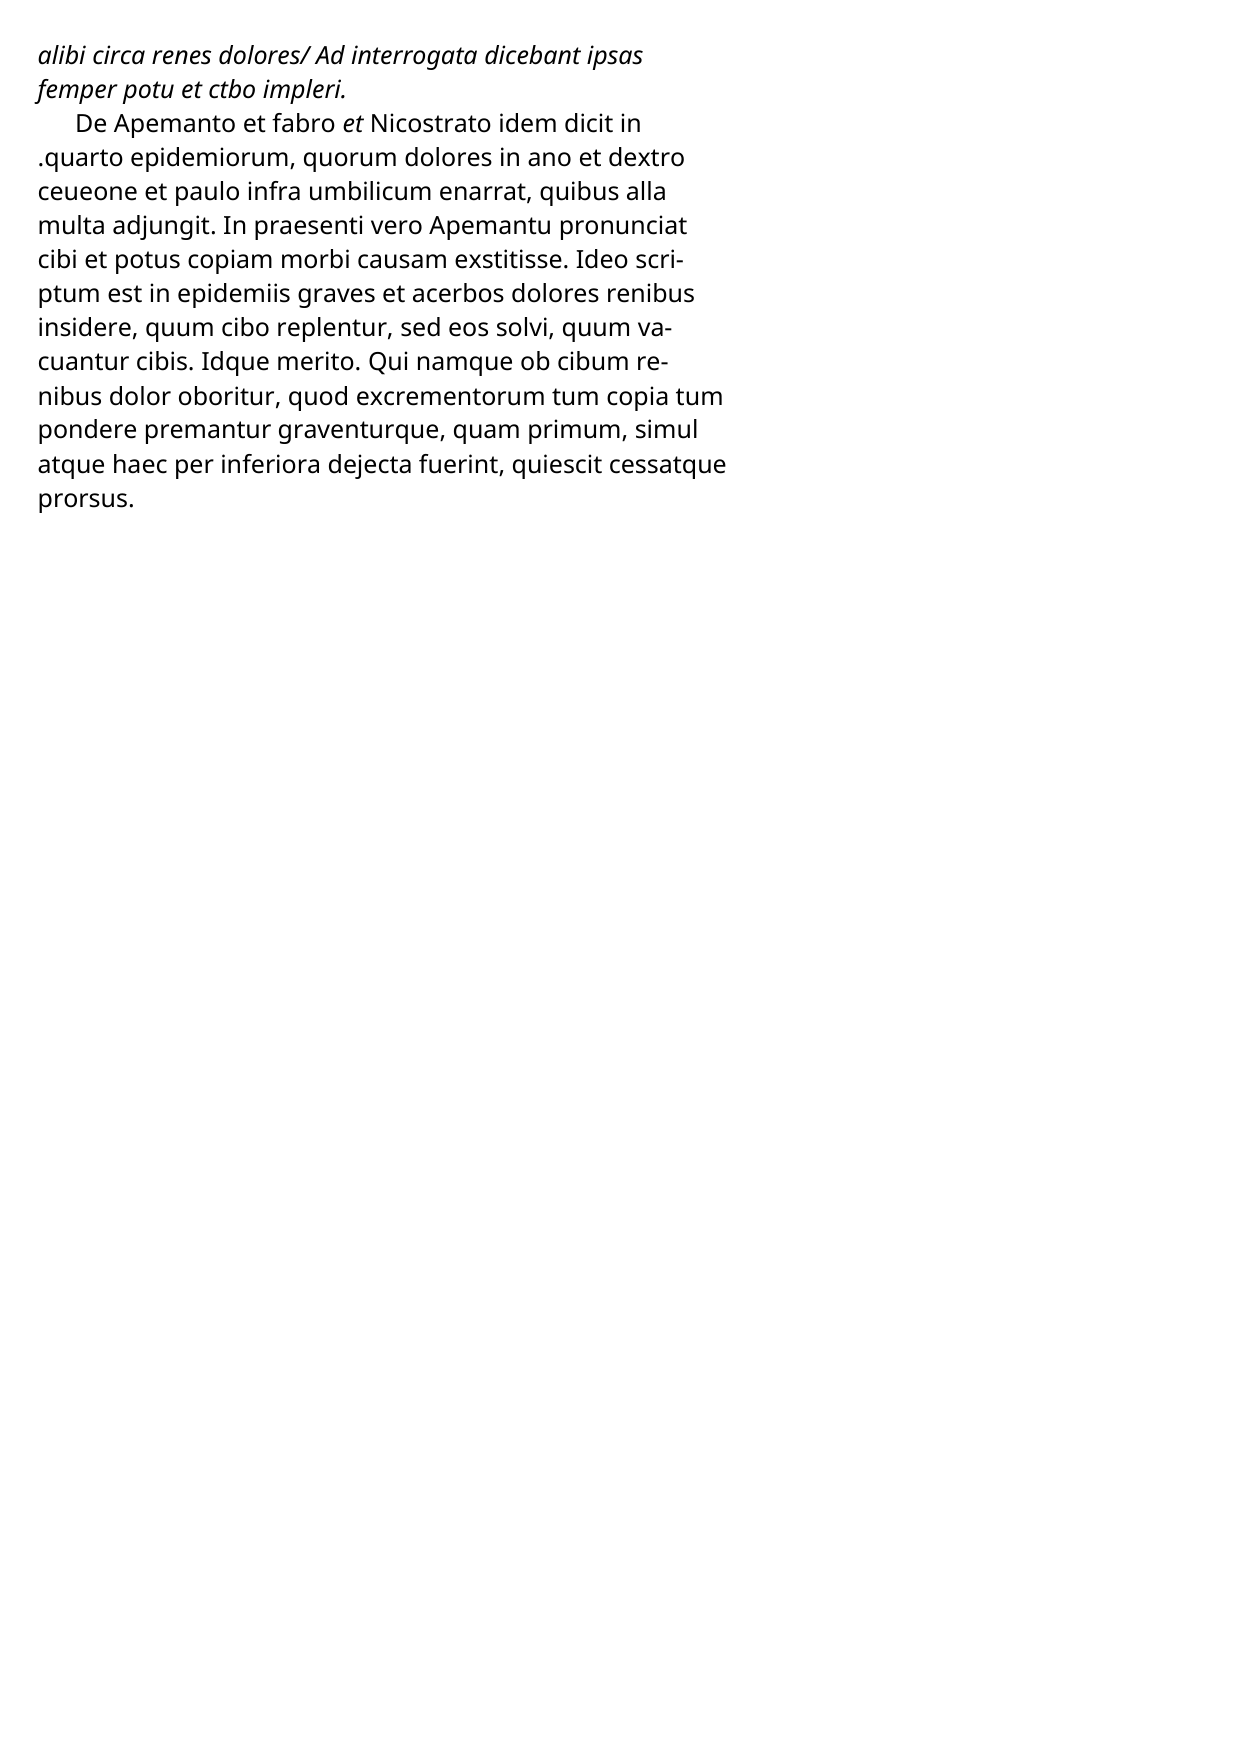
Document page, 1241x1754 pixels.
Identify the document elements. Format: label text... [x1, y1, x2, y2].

text alibi circa renes dolores/ Ad interrogata dicebant ipsas femper potu et ctbo impleri. [37, 37, 1203, 106]
text De Apemanto et fabro et Nicostrato idem dicit in .quarto epidemiorum, quorum dolores in ano et dextro ceueone et paulo infra umbilicum enarrat, quibus alla multa adjungit. In praesenti vero Apemantu pronunciat cibi et potus copiam morbi causam exstitisse. Ideo scri- ptum est in epidemiis graves et acerbos dolores renibus insidere, quum cibo replentur, sed eos solvi, quum va- cuantur cibis. Idque merito. Qui namque ob cibum re- nibus dolor oboritur, quod excrementorum tum copia tum pondere premantur graventurque, quam primum, simul atque haec per inferiora dejecta fuerint, quiescit cessatque prorsus. [37, 106, 1203, 514]
